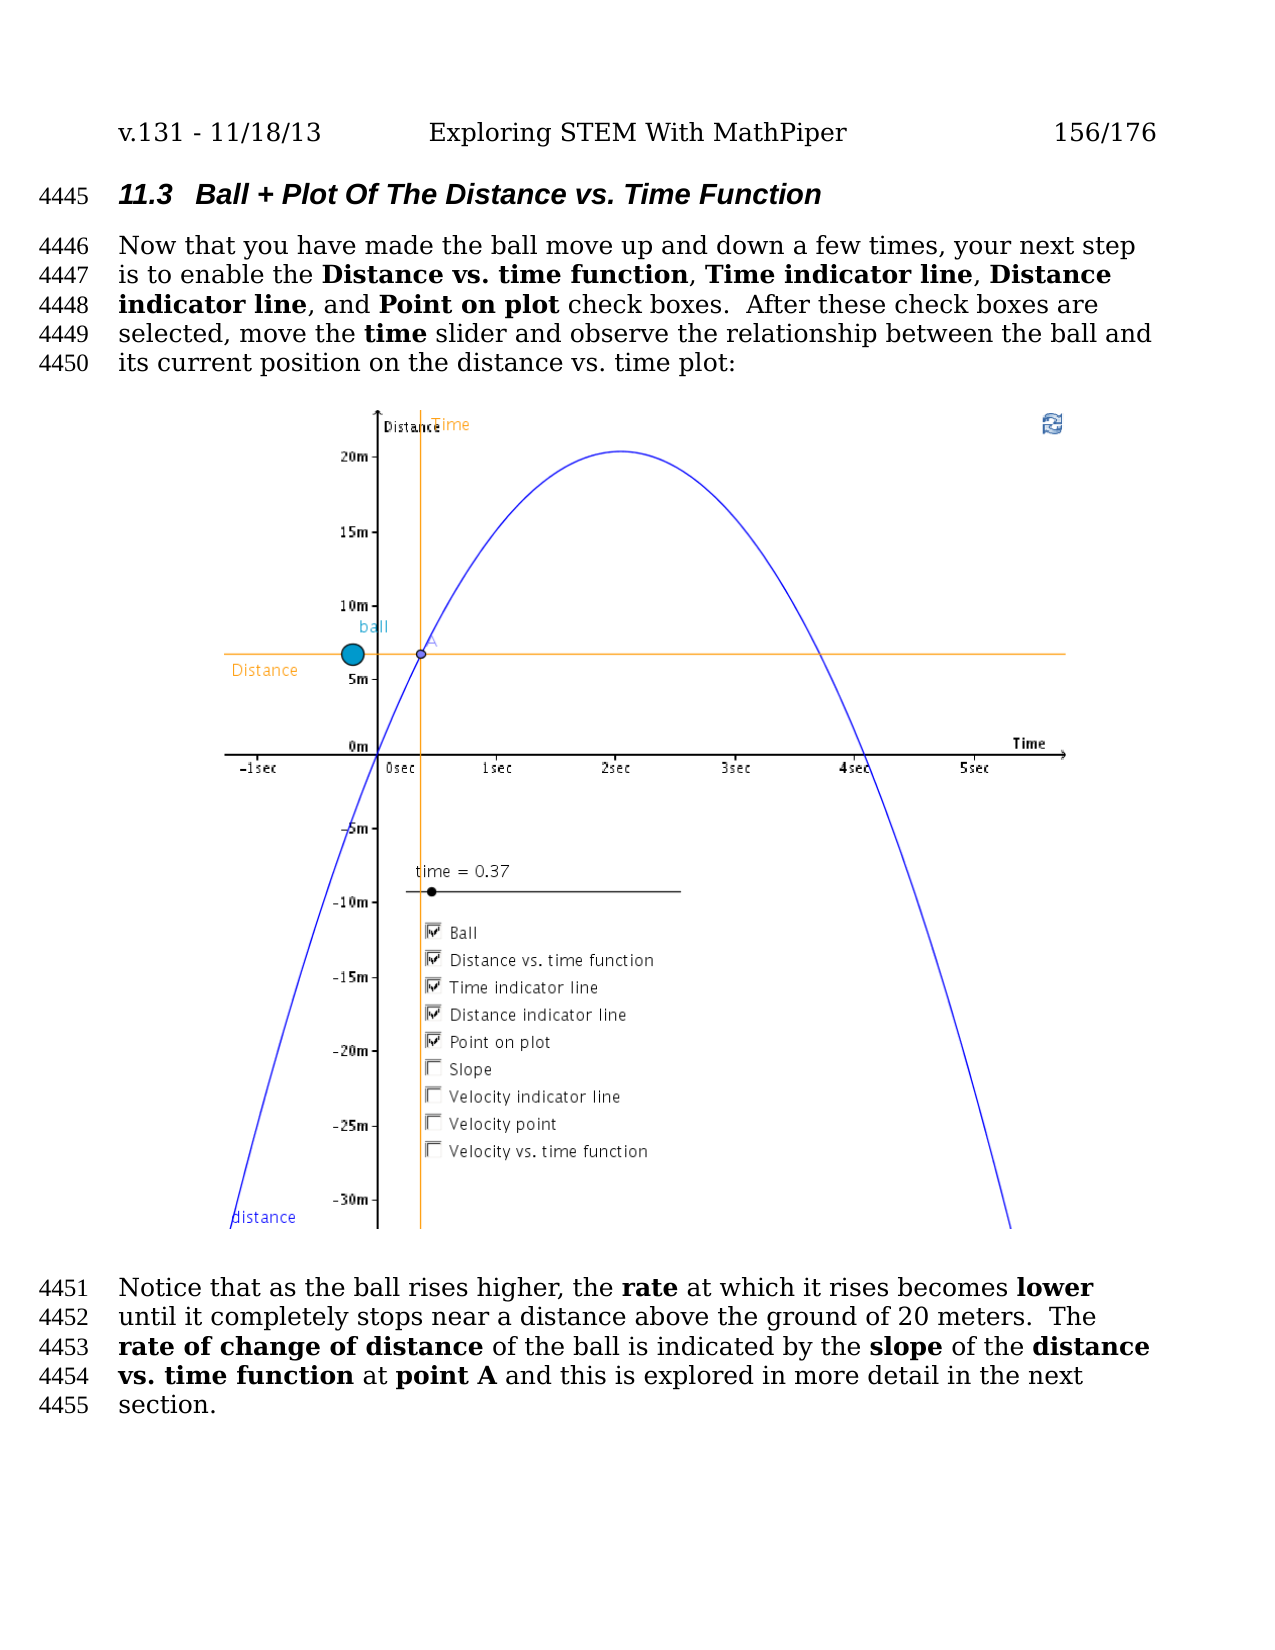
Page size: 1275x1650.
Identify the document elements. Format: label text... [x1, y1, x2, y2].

subtitle Ball + Plot Of The Distance vs. Time Function [118, 177, 1157, 210]
text Notice that as the ball rises higher, the rate at which it rises becomes lower until it completely stops near a distance above the ground of 20 meters. The rate of change of distance of the ball is indicated by the slope of the distance vs. time function at point A and this is explored in more detail in the next section. [118, 1273, 1157, 1419]
text Now that you have made the ball move up and down a few times, your next step is to enable the Distance vs. time function, Time indicator line, Distance indicator line, and Point on plot check boxes. After these check boxes are selected, move the time slider and observe the relationship between the ball and its current position on the distance vs. time plot: [118, 231, 1157, 378]
picture [224, 410, 1066, 1229]
